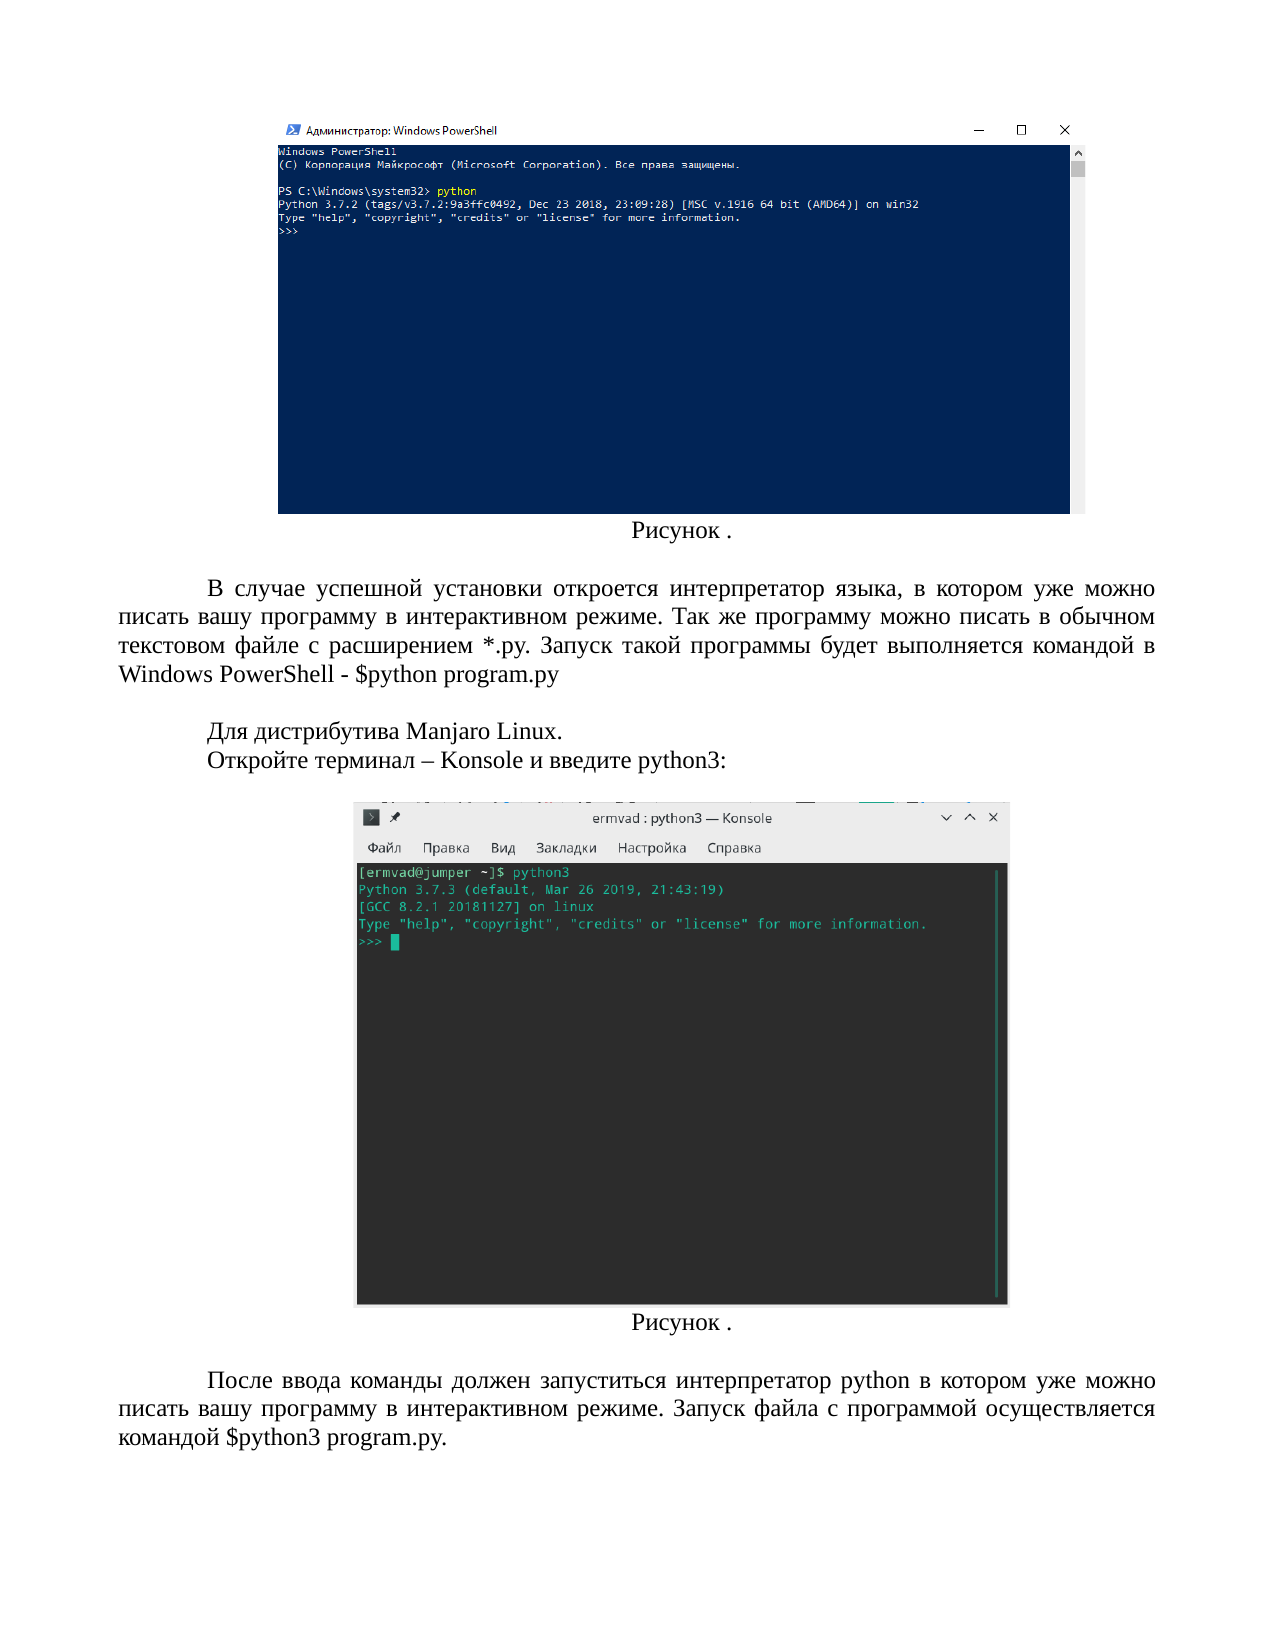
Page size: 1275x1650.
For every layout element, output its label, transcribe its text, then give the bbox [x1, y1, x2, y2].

text Для дистрибутива Manjaro Linux. [118, 716, 1157, 745]
text Рисунок . [118, 1307, 1157, 1336]
picture [353, 802, 1011, 1308]
text Рисунок . [118, 515, 1157, 544]
text Откройте терминал – Konsole и введите python3: [118, 745, 1157, 774]
text В случае успешной установки откроется интерпретатор языка, в котором уже можно писать вашу программу в интерактивном режиме. Так же программу можно писать в обычном текстовом файле с расширением *.py. Запуск такой программы будет выполняется командой в Windows PowerShell - $python program.py [118, 573, 1157, 688]
picture [278, 118, 1086, 514]
text После ввода команды должен запуститься интерпретатор python в котором уже можно писать вашу программу в интерактивном режиме. Запуск файла с программой осуществляется командой $python3 program.py. [118, 1365, 1157, 1451]
